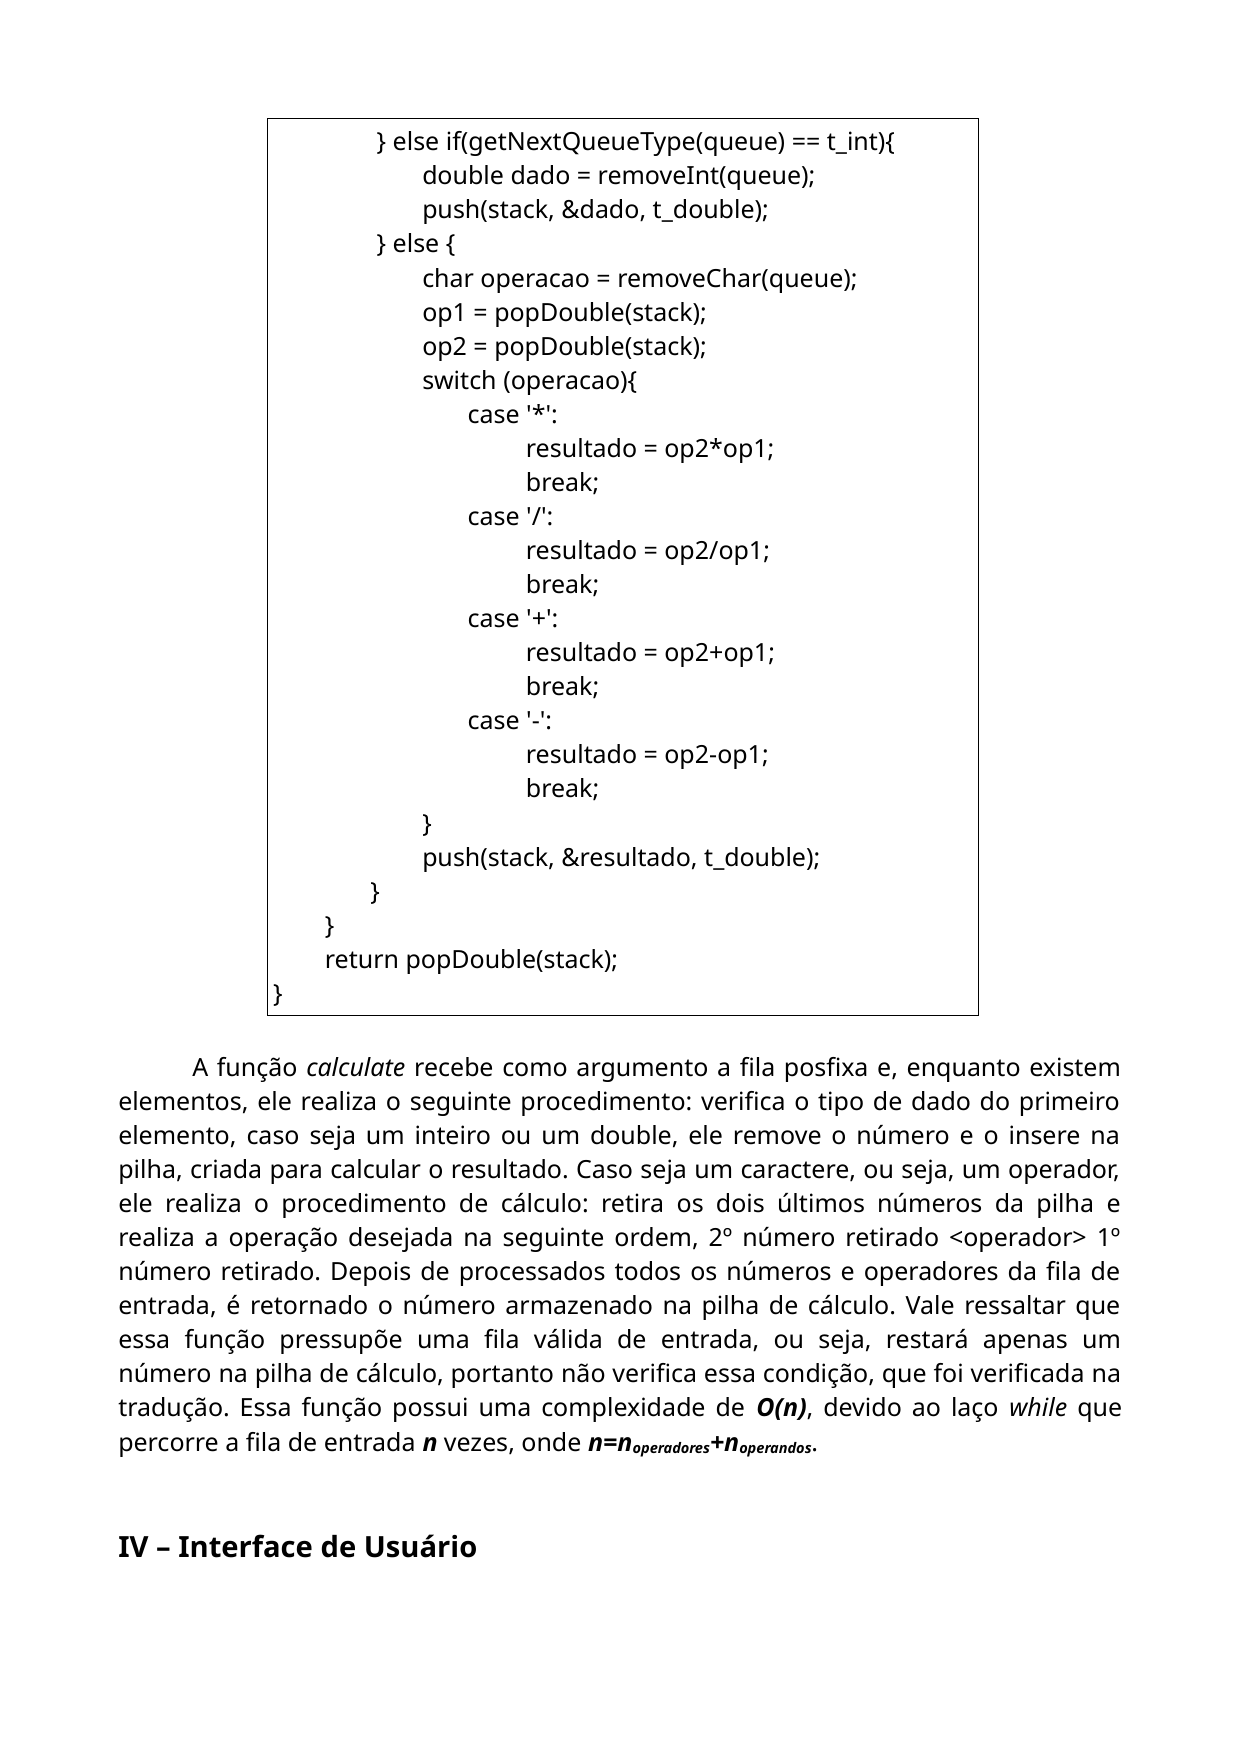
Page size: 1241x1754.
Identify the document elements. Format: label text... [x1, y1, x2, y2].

table_header } else if(getNextQueueType(queue) == t_int){ double dado = removeInt(queue); push(stack, &dado, t_double); } else { char operacao = removeChar(queue); op1 = popDouble(stack); op2 = popDouble(stack); switch (operacao){ case '*': resultado = op2*op1; break; case '/': resultado = op2/op1; break; case '+': resultado = op2+op1; break; case '-': resultado = op2-op1; break; } push(stack, &resultado, t_double); } } return popDouble(stack); } [268, 119, 978, 1015]
text A função calculate recebe como argumento a fila posfixa e, enquanto existem elementos, ele realiza o seguinte procedimento: verifica o tipo de dado do primeiro elemento, caso seja um inteiro ou um double, ele remove o número e o insere na pilha, criada para calcular o resultado. Caso seja um caractere, ou seja, um operador, ele realiza o procedimento de cálculo: retira os dois últimos números da pilha e realiza a operação desejada na seguinte ordem, 2º número retirado <operador> 1º número retirado. Depois de processados todos os números e operadores da fila de entrada, é retornado o número armazenado na pilha de cálculo. Vale ressaltar que essa função pressupõe uma fila válida de entrada, ou seja, restará apenas um número na pilha de cálculo, portanto não verifica essa condição, que foi verificada na tradução. Essa função possui uma complexidade de O(n), devido ao laço while que percorre a fila de entrada n vezes, onde n=noperadores+noperandos. [118, 1049, 1122, 1458]
text IV – Interface de Usuário [118, 1526, 1122, 1566]
